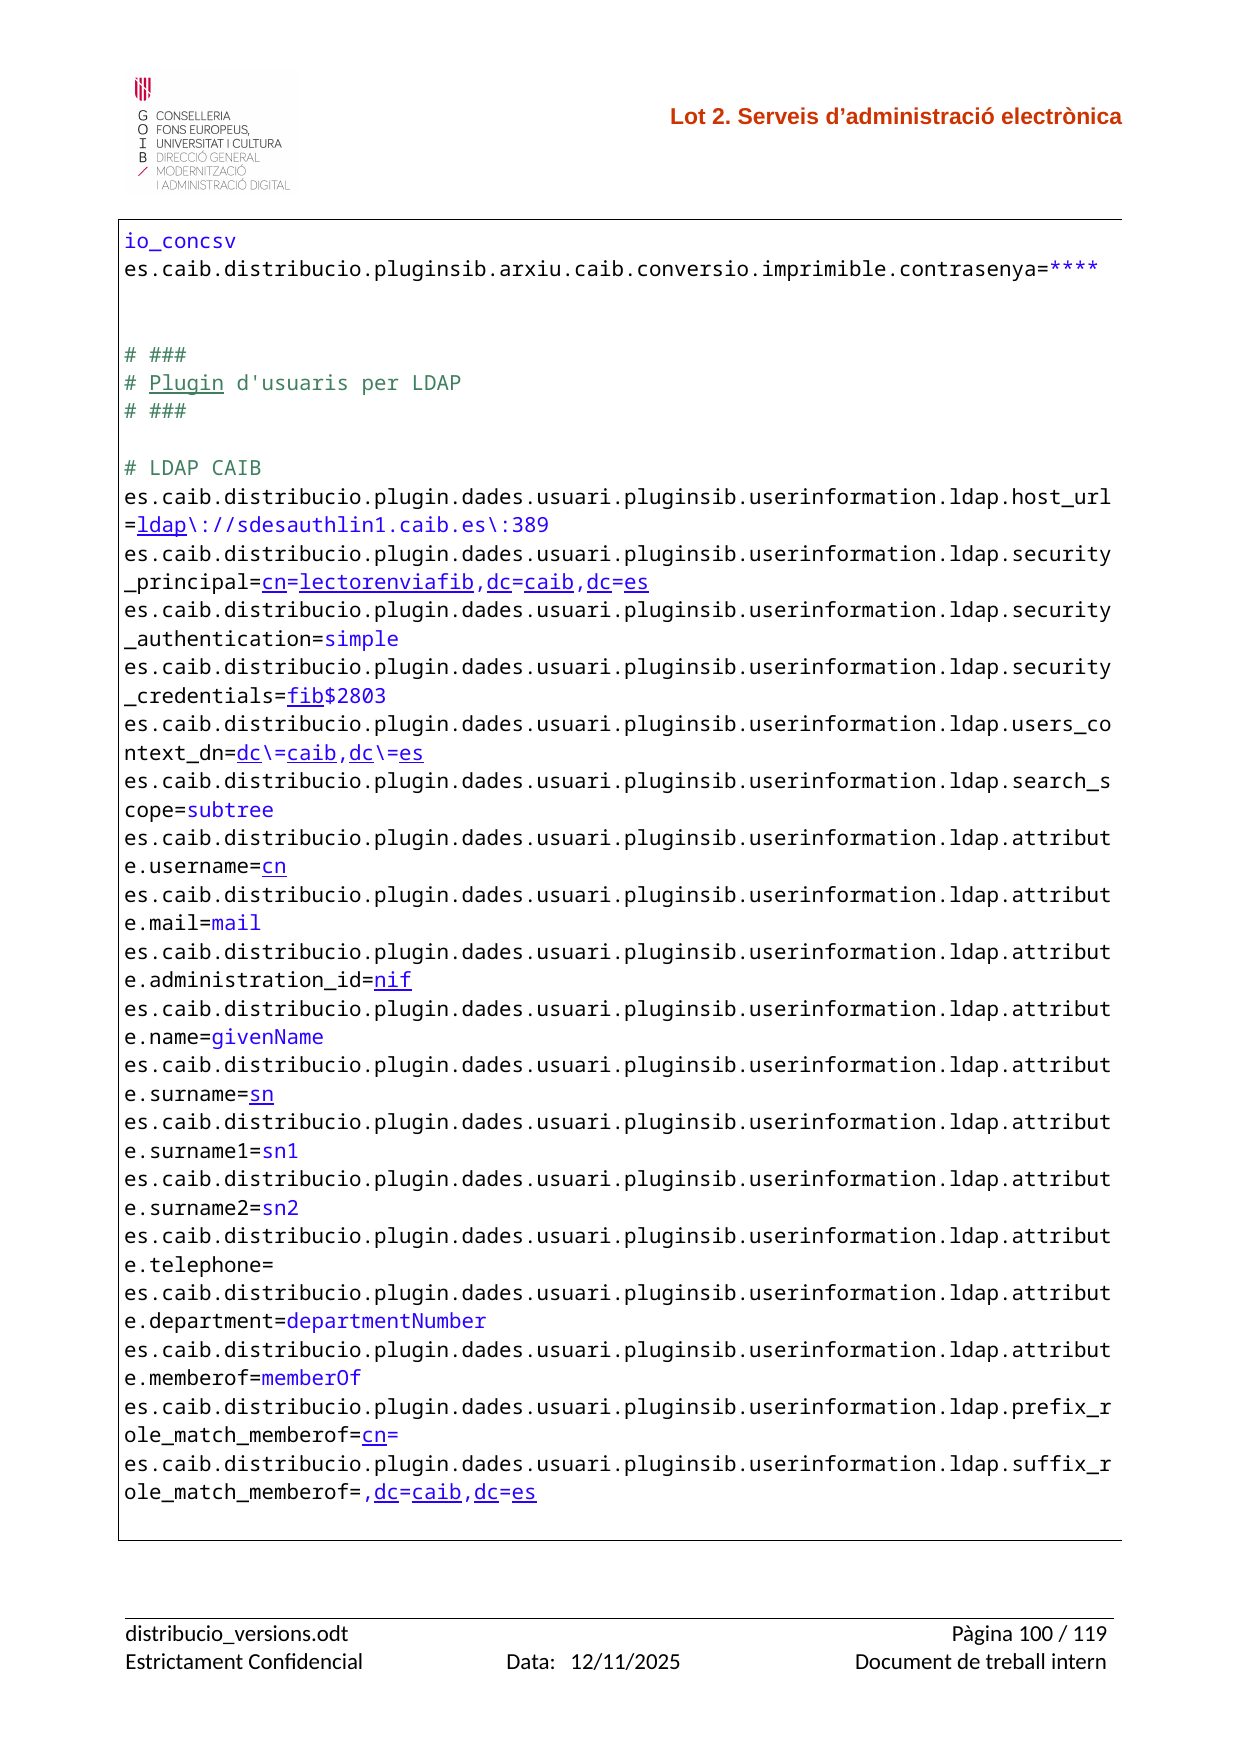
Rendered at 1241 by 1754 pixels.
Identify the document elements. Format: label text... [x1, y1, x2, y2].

picture [126, 70, 299, 197]
table_header io_concsv es.caib.distribucio.pluginsib.arxiu.caib.conversio.imprimible.contrasenya=**** # ### # Plugin d'usuaris per LDAP # ### # LDAP CAIB es.caib.distribucio.plugin.dades.usuari.pluginsib.userinformation.ldap.host_url=ldap\://sdesauthlin1.caib.es\:389 es.caib.distribucio.plugin.dades.usuari.pluginsib.userinformation.ldap.security_principal=cn=lectorenviafib,dc=caib,dc=es es.caib.distribucio.plugin.dades.usuari.pluginsib.userinformation.ldap.security_authentication=simple es.caib.distribucio.plugin.dades.usuari.pluginsib.userinformation.ldap.security_credentials=fib$2803 es.caib.distribucio.plugin.dades.usuari.pluginsib.userinformation.ldap.users_context_dn=dc\=caib,dc\=es es.caib.distribucio.plugin.dades.usuari.pluginsib.userinformation.ldap.search_scope=subtree es.caib.distribucio.plugin.dades.usuari.pluginsib.userinformation.ldap.attribute.username=cn es.caib.distribucio.plugin.dades.usuari.pluginsib.userinformation.ldap.attribute.mail=mail es.caib.distribucio.plugin.dades.usuari.pluginsib.userinformation.ldap.attribute.administration_id=nif es.caib.distribucio.plugin.dades.usuari.pluginsib.userinformation.ldap.attribute.name=givenName es.caib.distribucio.plugin.dades.usuari.pluginsib.userinformation.ldap.attribute.surname=sn es.caib.distribucio.plugin.dades.usuari.pluginsib.userinformation.ldap.attribute.surname1=sn1 es.caib.distribucio.plugin.dades.usuari.pluginsib.userinformation.ldap.attribute.surname2=sn2 es.caib.distribucio.plugin.dades.usuari.pluginsib.userinformation.ldap.attribute.telephone= es.caib.distribucio.plugin.dades.usuari.pluginsib.userinformation.ldap.attribute.department=departmentNumber es.caib.distribucio.plugin.dades.usuari.pluginsib.userinformation.ldap.attribute.memberof=memberOf es.caib.distribucio.plugin.dades.usuari.pluginsib.userinformation.ldap.prefix_role_match_memberof=cn= es.caib.distribucio.plugin.dades.usuari.pluginsib.userinformation.ldap.suffix_role_match_memberof=,dc=caib,dc=es [119, 220, 1122, 1540]
